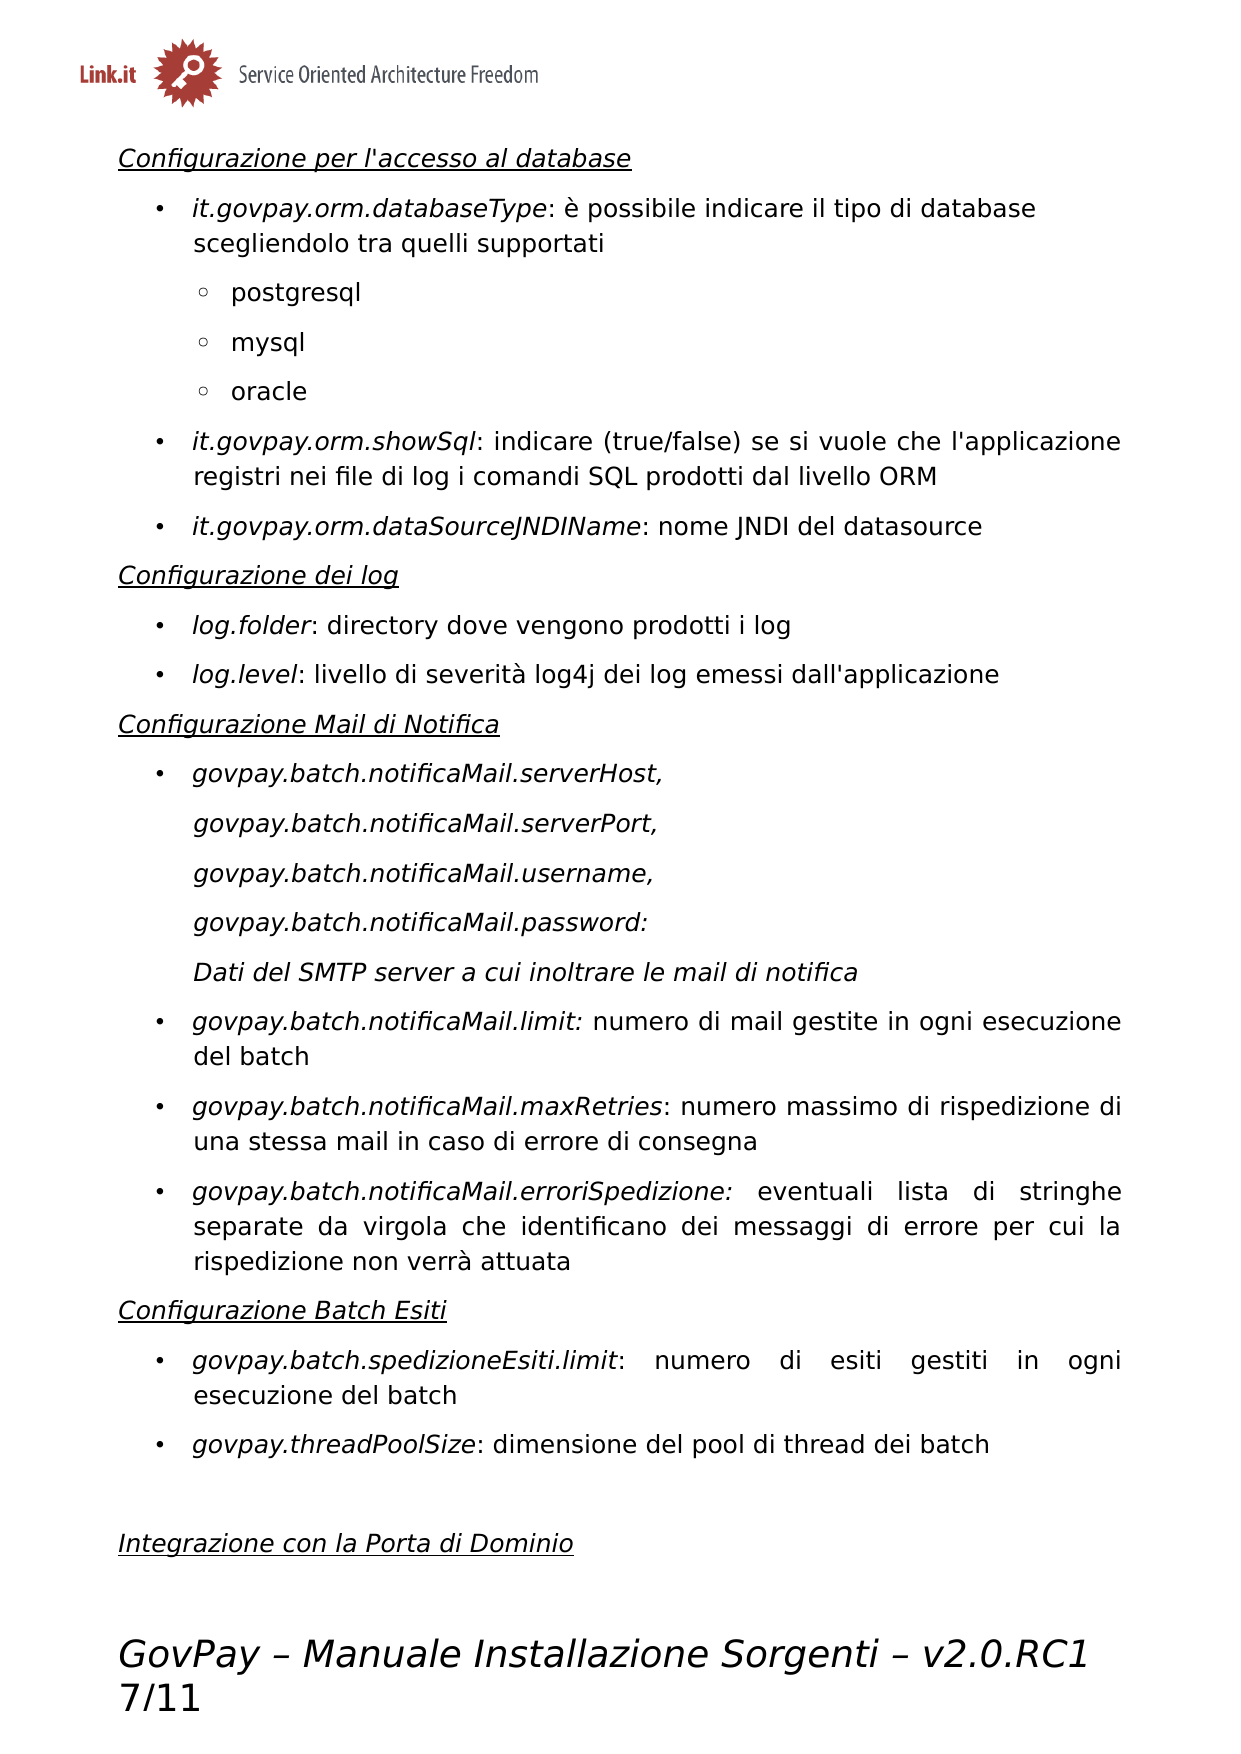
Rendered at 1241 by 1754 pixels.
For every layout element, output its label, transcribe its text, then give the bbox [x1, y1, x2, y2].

list Dati del SMTP server a cui inoltrare le mail di notifica [156, 958, 1122, 987]
list log.folder: directory dove vengono prodotti i log [156, 611, 1122, 640]
text Configurazione Batch Esiti [118, 1296, 1122, 1326]
list govpay.batch.notificaMail.erroriSpedizione: eventuali lista di stringhe separate da virgola che identificano dei messaggi di errore per cui la rispedizione non verrà attuata [156, 1177, 1122, 1276]
list postgresql [193, 278, 1122, 308]
list govpay.batch.notificaMail.serverHost, [156, 760, 1122, 789]
list govpay.batch.notificaMail.password: [156, 908, 1122, 938]
list govpay.threadPoolSize: dimensione del pool di thread dei batch [156, 1431, 1122, 1460]
list govpay.batch.notificaMail.serverPort, [156, 809, 1122, 838]
list it.govpay.orm.dataSourceJNDIName: nome JNDI del datasource [156, 512, 1122, 541]
list it.govpay.orm.databaseType: è possibile indicare il tipo di database scegliendolo tra quelli supportati [156, 194, 1122, 258]
list log.level: livello di severità log4j dei log emessi dall'applicazione [156, 661, 1122, 690]
list govpay.batch.spedizioneEsiti.limit: numero di esiti gestiti in ogni esecuzione del batch [156, 1346, 1122, 1410]
list govpay.batch.notificaMail.maxRetries: numero massimo di rispedizione di una stessa mail in caso di errore di consegna [156, 1092, 1122, 1156]
text Integrazione con la Porta di Dominio [118, 1530, 1122, 1559]
list govpay.batch.notificaMail.username, [156, 859, 1122, 888]
list mysql [193, 328, 1122, 357]
list govpay.batch.notificaMail.limit: numero di mail gestite in ogni esecuzione del batch [156, 1008, 1122, 1072]
text Configurazione dei log [118, 561, 1122, 591]
list oracle [193, 378, 1122, 407]
text Configurazione per l'accesso al database [118, 144, 1122, 173]
list it.govpay.orm.showSql: indicare (true/false) se si vuole che l'applicazione registri nei file di log i comandi SQL prodotti dal livello ORM [156, 427, 1122, 491]
picture [1, 33, 602, 113]
text Configurazione Mail di Notifica [118, 710, 1122, 739]
